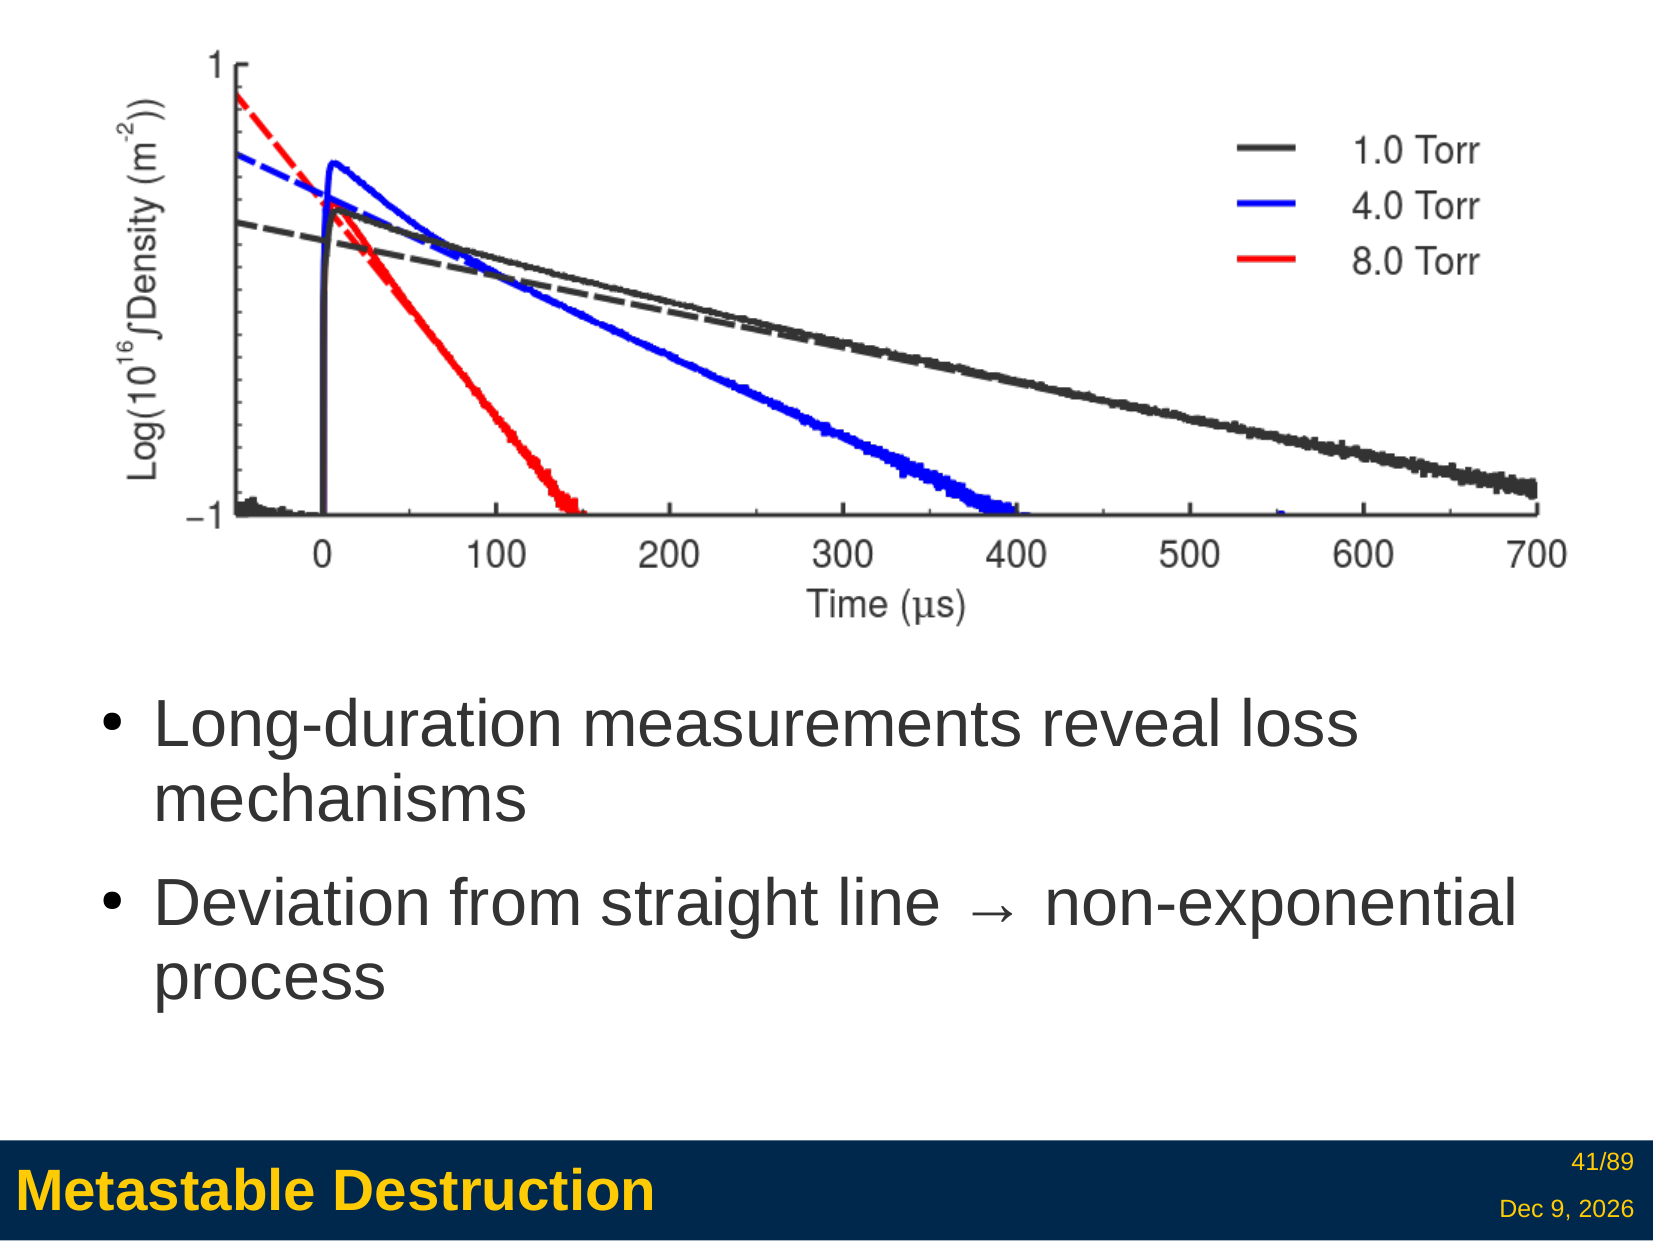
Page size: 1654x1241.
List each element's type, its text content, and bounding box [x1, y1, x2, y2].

list Long-duration measurements reveal loss mechanisms Deviation from straight line → non-exponential process [82, 627, 1571, 1073]
title Metastable Destruction [14, 1140, 1380, 1241]
picture [86, 27, 1575, 628]
